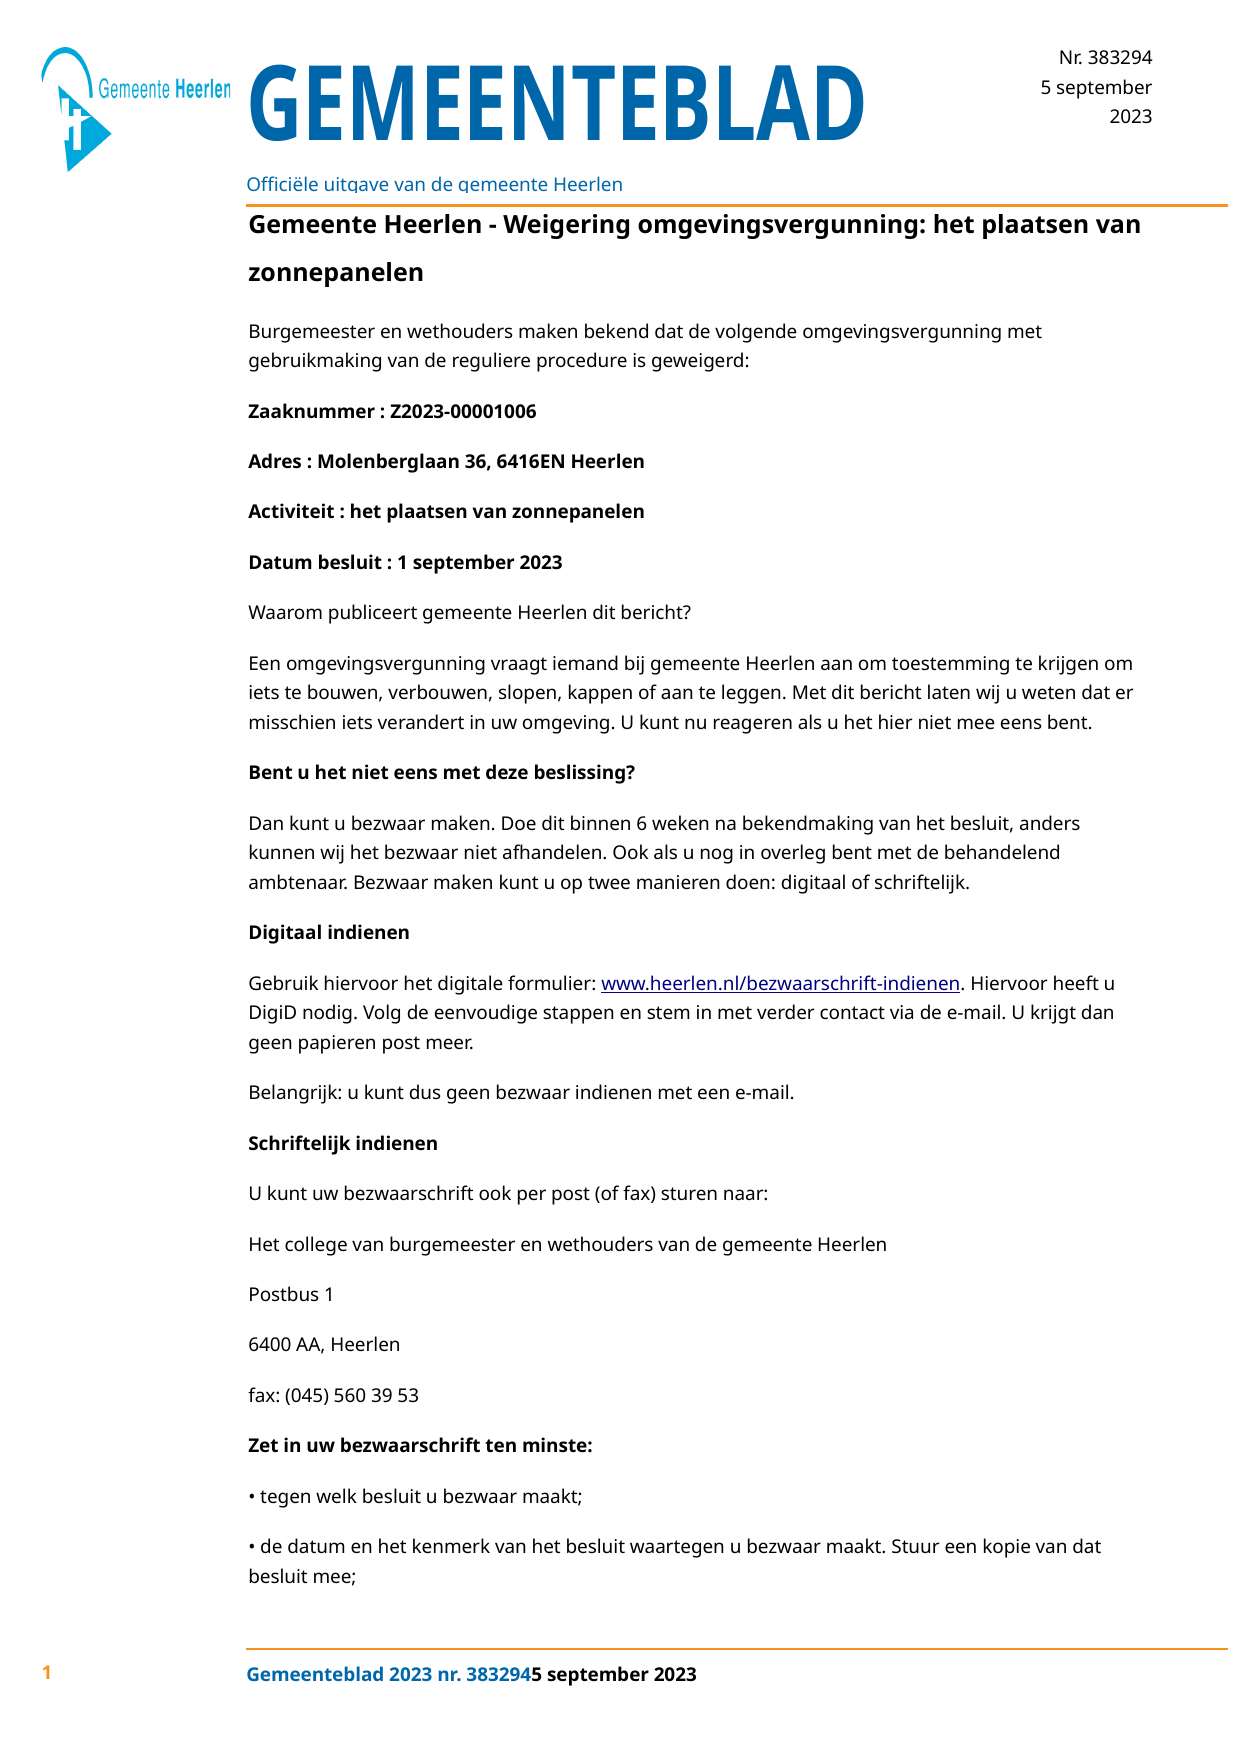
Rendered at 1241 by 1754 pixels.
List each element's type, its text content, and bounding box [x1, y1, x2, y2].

text Adres : Molenberglaan 36, 6416EN Heerlen [248, 448, 1152, 474]
text Waarom publiceert gemeente Heerlen dit bericht? [248, 599, 1152, 625]
picture [41, 47, 59, 70]
text 6400 AA, Heerlen [248, 1332, 1152, 1357]
text Gebruik hiervoor het digitale formulier: www.heerlen.nl/bezwaarschrift-indienen. Hiervoor heeft u DigiD nodig. Volg de eenvoudige stappen en stem in met verder contact via de e-mail. U krijgt dan geen papieren post meer. [248, 970, 1152, 1055]
text fax: (045) 560 39 53 [248, 1382, 1152, 1408]
text Zet in uw bezwaarschrift ten minste: [248, 1432, 1152, 1458]
text Zaaknummer : Z2023-00001006 [248, 398, 1152, 424]
text Belangrijk: u kunt dus geen bezwaar indienen met een e-mail. [248, 1079, 1152, 1105]
picture [41, 47, 231, 172]
text Het college van burgemeester en wethouders van de gemeente Heerlen [248, 1231, 1152, 1257]
text Een omgevingsvergunning vraagt iemand bij gemeente Heerlen aan om toestemming te krijgen om iets te bouwen, verbouwen, slopen, kappen of aan te leggen. Met dit bericht laten wij u weten dat er misschien iets verandert in uw omgeving. U kunt nu reageren als u het hier niet mee eens bent. [248, 650, 1152, 735]
text Schriftelijk indienen [248, 1130, 1152, 1156]
text Digitaal indienen [248, 919, 1152, 945]
text Gemeente Heerlen - Weigering omgevingsvergunning: het plaatsen van zonnepanelen [248, 207, 1152, 288]
text • de datum en het kenmerk van het besluit waartegen u bezwaar maakt. Stuur een kopie van dat besluit mee; [248, 1533, 1152, 1589]
text Activiteit : het plaatsen van zonnepanelen [248, 499, 1152, 524]
text Bent u het niet eens met deze beslissing? [248, 759, 1152, 785]
text Datum besluit : 1 september 2023 [248, 549, 1152, 575]
text U kunt uw bezwaarschrift ook per post (of fax) sturen naar: [248, 1180, 1152, 1206]
text Dan kunt u bezwaar maken. Doe dit binnen 6 weken na bekendmaking van het besluit, anders kunnen wij het bezwaar niet afhandelen. Ook als u nog in overleg bent met de behandelend ambtenaar. Bezwaar maken kunt u op twee manieren doen: digitaal of schriftelijk. [248, 810, 1152, 895]
text Postbus 1 [248, 1281, 1152, 1307]
text Burgemeester en wethouders maken bekend dat de volgende omgevingsvergunning met gebruikmaking van de reguliere procedure is geweigerd: [248, 318, 1152, 373]
text • tegen welk besluit u bezwaar maakt; [248, 1483, 1152, 1509]
